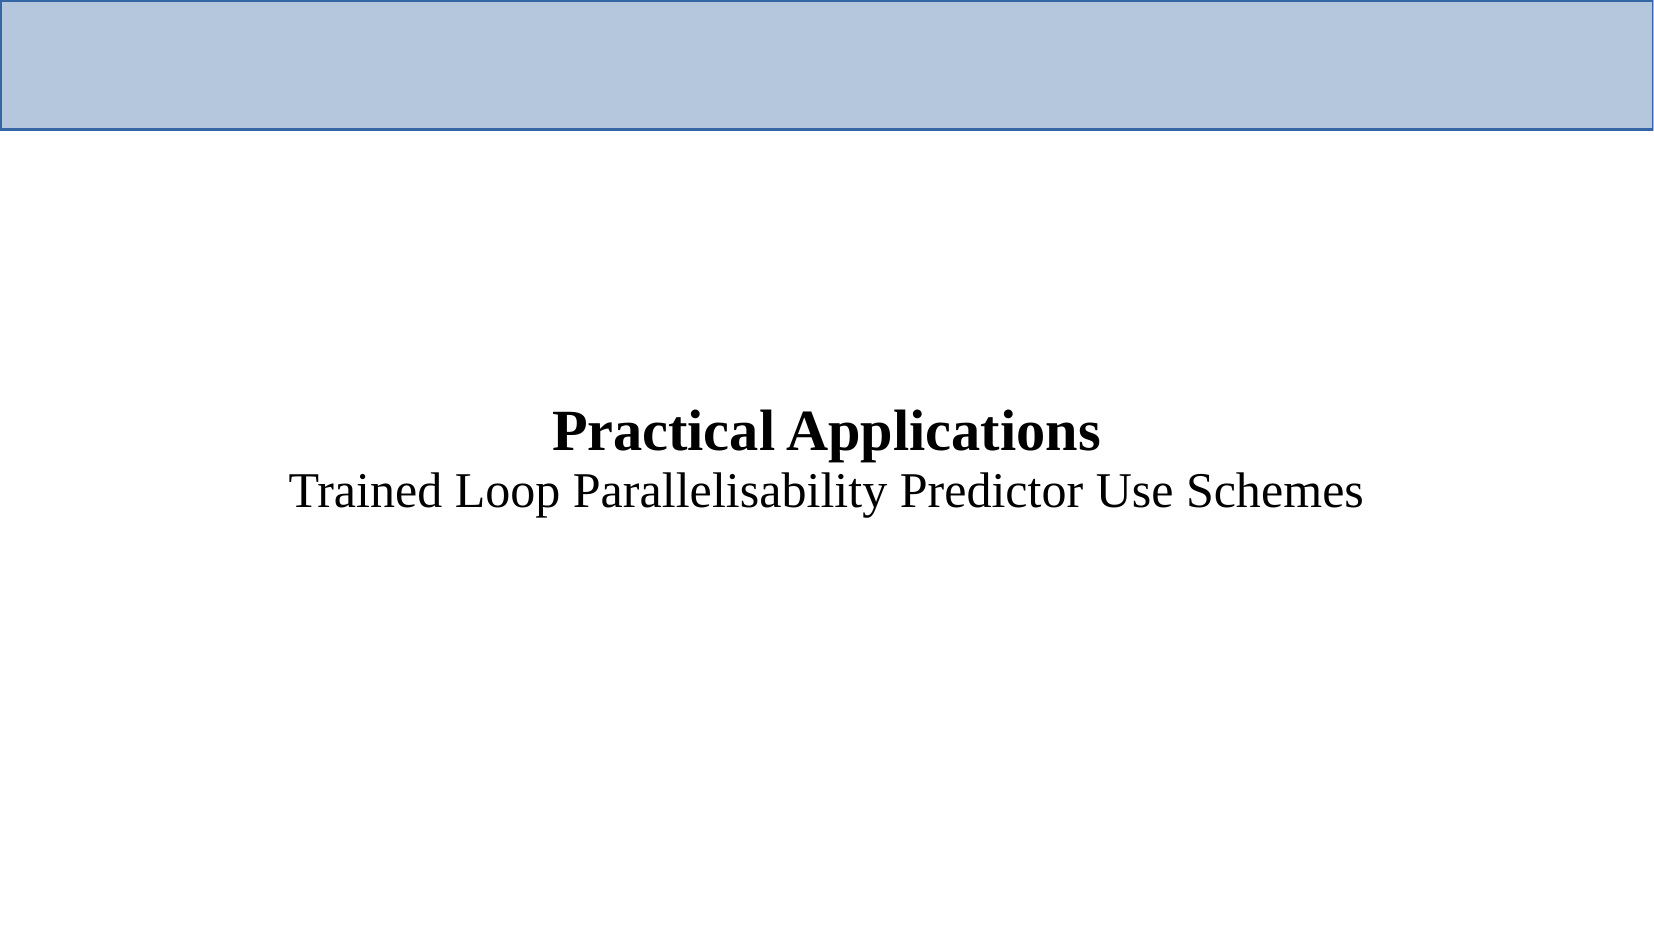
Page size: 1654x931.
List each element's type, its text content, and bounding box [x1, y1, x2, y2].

title Practical Applications Trained Loop Parallelisability Predictor Use Schemes [0, 389, 1654, 591]
text_box [0, 0, 1654, 130]
